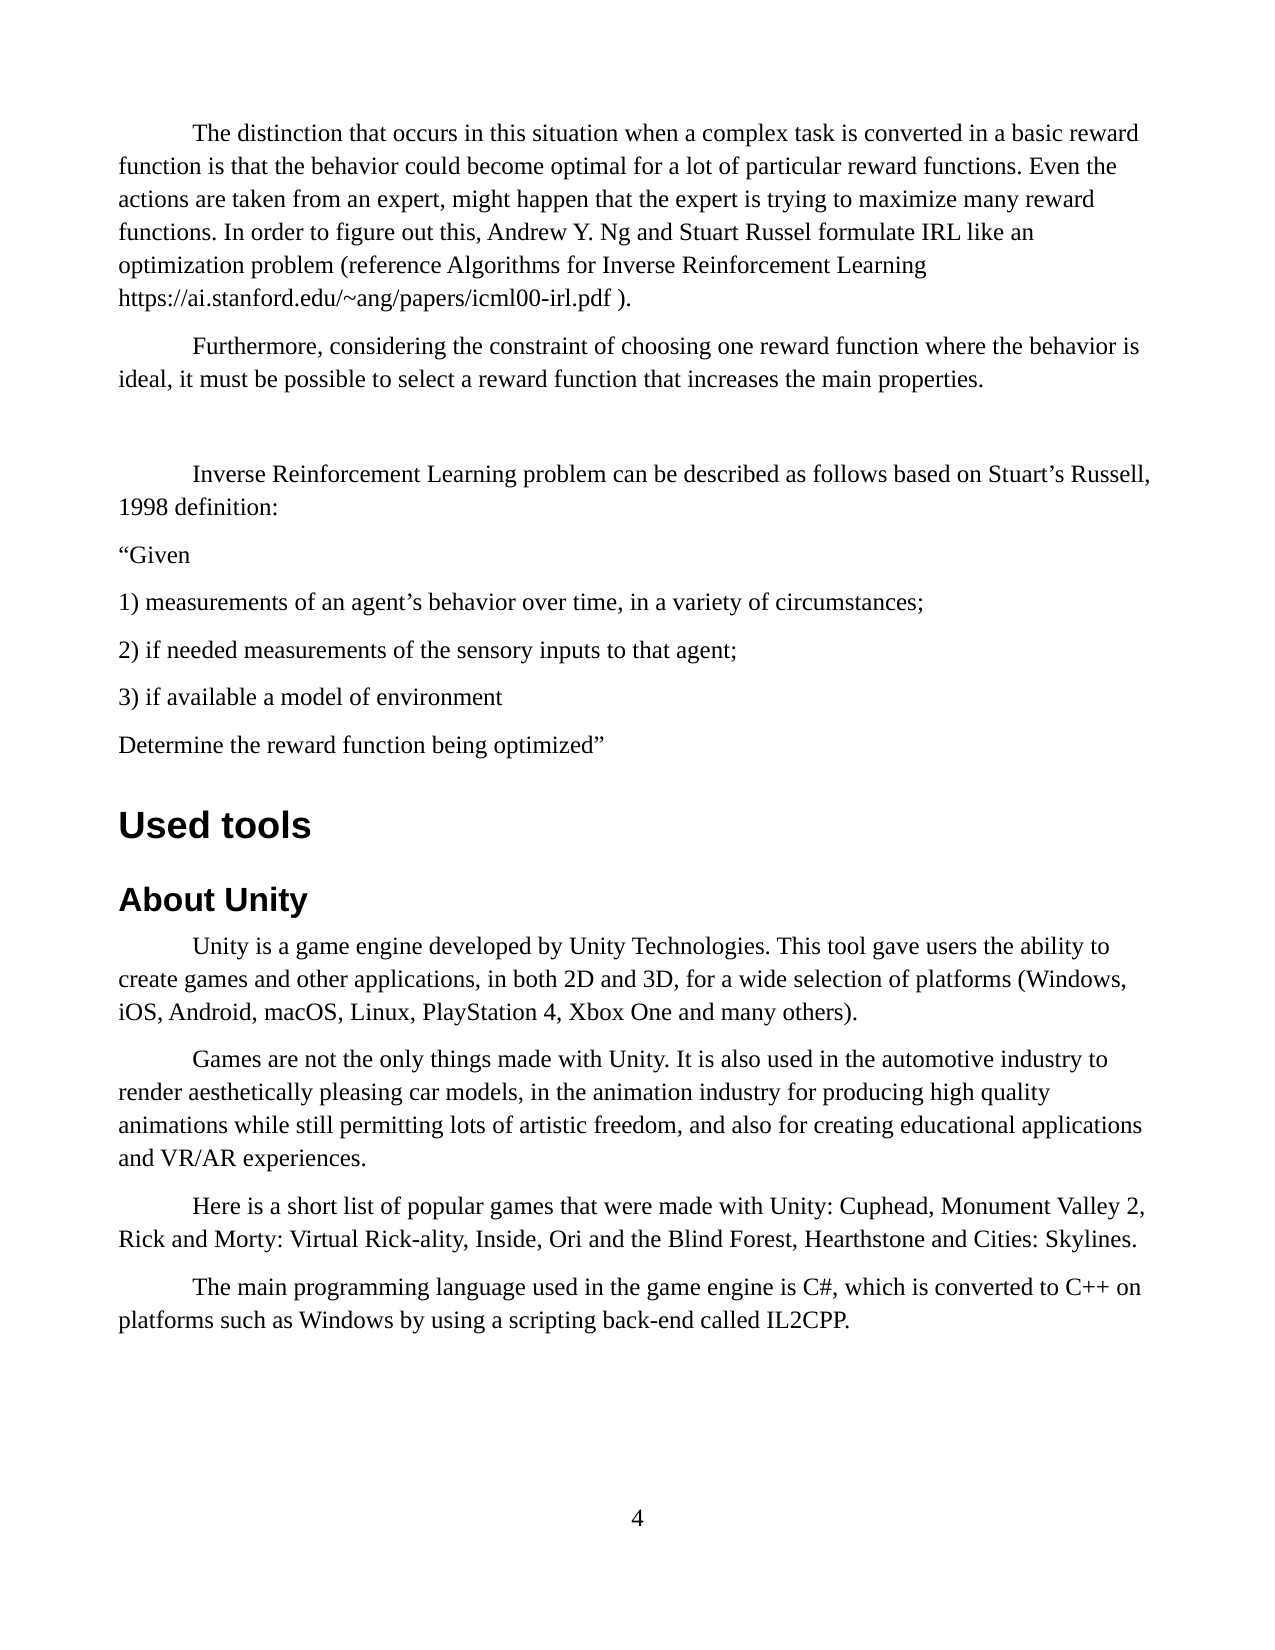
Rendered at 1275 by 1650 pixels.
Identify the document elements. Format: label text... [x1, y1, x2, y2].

text Games are not the only things made with Unity. It is also used in the automotive industry to render aesthetically pleasing car models, in the animation industry for producing high quality animations while still permitting lots of artistic freedom, and also for creating educational applications and VR/AR experiences. [118, 1044, 1157, 1172]
text The distinction that occurs in this situation when a complex task is converted in a basic reward function is that the behavior could become optimal for a lot of particular reward functions. Even the actions are taken from an expert, might happen that the expert is trying to maximize many reward functions. In order to figure out this, Andrew Y. Ng and Stuart Russel formulate IRL like an optimization problem (reference Algorithms for Inverse Reinforcement Learning https://ai.stanford.edu/~ang/papers/icml00-irl.pdf ). [118, 118, 1157, 312]
text Inverse Reinforcement Learning problem can be described as follows based on Stuart’s Russell, 1998 definition: [118, 459, 1157, 521]
text Furthermore, considering the constraint of choosing one reward function where the behavior is ideal, it must be possible to select a reward function that increases the main properties. [118, 331, 1157, 393]
text 2) if needed measurements of the sensory inputs to that agent; [118, 635, 1157, 664]
text Unity is a game engine developed by Unity Technologies. This tool gave users the ability to create games and other applications, in both 2D and 3D, for a wide selection of platforms (Windows, iOS, Android, macOS, Linux, PlayStation 4, Xbox One and many others). [118, 931, 1157, 1026]
text 1) measurements of an agent’s behavior over time, in a variety of circumstances; [118, 587, 1157, 616]
subtitle About Unity [118, 880, 1157, 918]
text Determine the reward function being optimized” [118, 730, 1157, 759]
text “Given [118, 540, 1157, 568]
subtitle Used tools [118, 803, 1157, 846]
text The main programming language used in the game engine is C#, which is converted to C++ on platforms such as Windows by using a scripting back-end called IL2CPP. [118, 1272, 1157, 1333]
text 3) if available a model of environment [118, 682, 1157, 711]
text Here is a short list of popular games that were made with Unity: Cuphead, Monument Valley 2, Rick and Morty: Virtual Rick-ality, Inside, Ori and the Blind Forest, Hearthstone and Cities: Skylines. [118, 1191, 1157, 1253]
